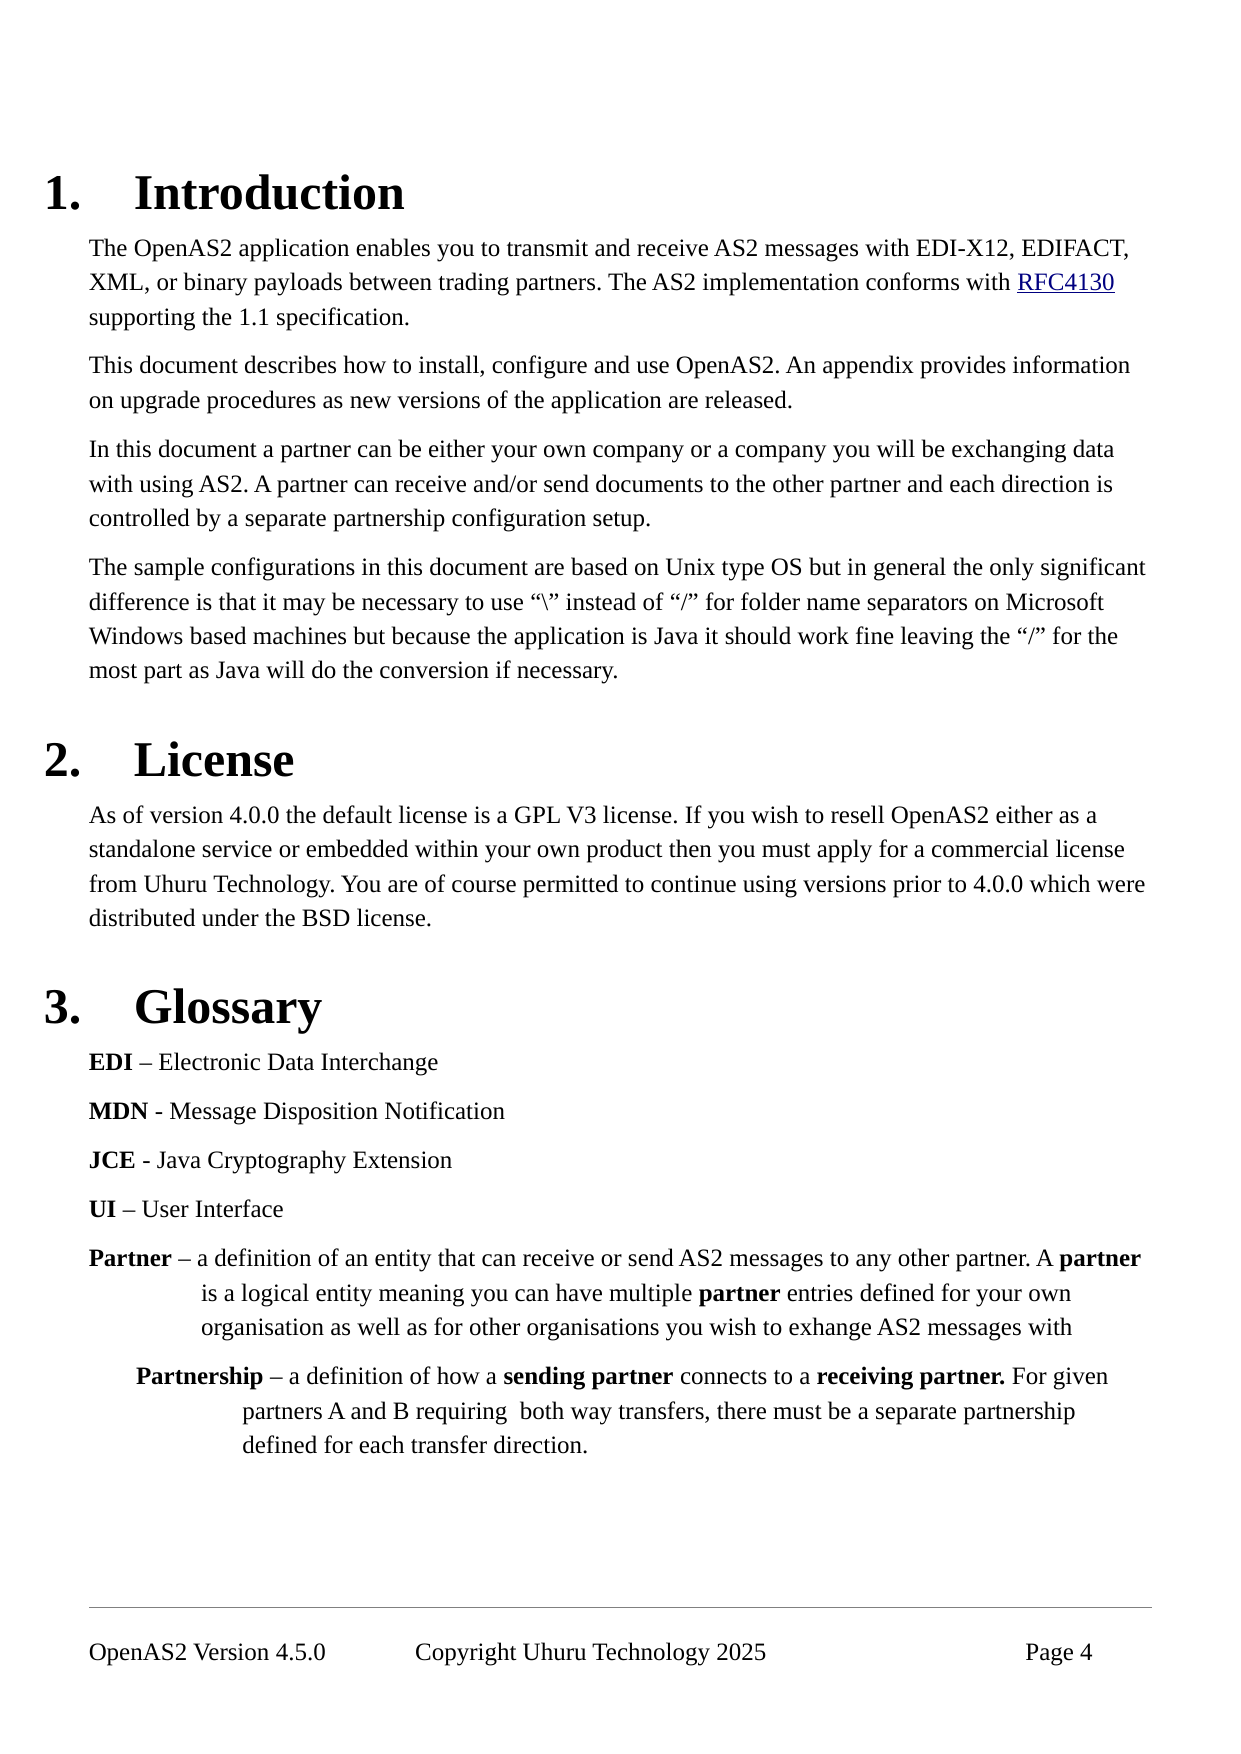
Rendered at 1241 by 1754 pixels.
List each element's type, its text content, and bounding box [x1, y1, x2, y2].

text UI – User Interface [88, 1194, 1152, 1223]
text Partner – a definition of an entity that can receive or send AS2 messages to any other partner. A partner is a logical entity meaning you can have multiple partner entries defined for your own organisation as well as for other organisations you wish to exhange AS2 messages with [88, 1243, 1152, 1341]
text As of version 4.0.0 the default license is a GPL V3 license. If you wish to resell OpenAS2 either as a standalone service or embedded within your own product then you must apply for a commercial license from Uhuru Technology. You are of course permitted to continue using versions prior to 4.0.0 which were distributed under the BSD license. [88, 800, 1152, 932]
text JCE - Java Cryptography Extension [88, 1145, 1152, 1174]
text The OpenAS2 application enables you to transmit and receive AS2 messages with EDI-X12, EDIFACT, XML, or binary payloads between trading partners. The AS2 implementation conforms with RFC4130 supporting the 1.1 specification. [88, 233, 1152, 330]
subtitle License [44, 730, 1152, 787]
text EDI – Electronic Data Interchange [88, 1047, 1152, 1076]
subtitle Glossary [44, 977, 1152, 1035]
subtitle Introduction [44, 163, 1152, 220]
text The sample configurations in this document are based on Unix type OS but in general the only significant difference is that it may be necessary to use “\” instead of “/” for folder name separators on Microsoft Windows based machines but because the application is Java it should work fine leaving the “/” for the most part as Java will do the conversion if necessary. [88, 552, 1152, 684]
text MDN - Message Disposition Notification [88, 1096, 1152, 1125]
text In this document a partner can be either your own company or a company you will be exchanging data with using AS2. A partner can receive and/or send documents to the other partner and each direction is controlled by a separate partnership configuration setup. [88, 434, 1152, 532]
text Partnership – a definition of how a sending partner connects to a receiving partner. For given partners A and B requiring both way transfers, there must be a separate partnership defined for each transfer direction. [136, 1361, 1152, 1459]
